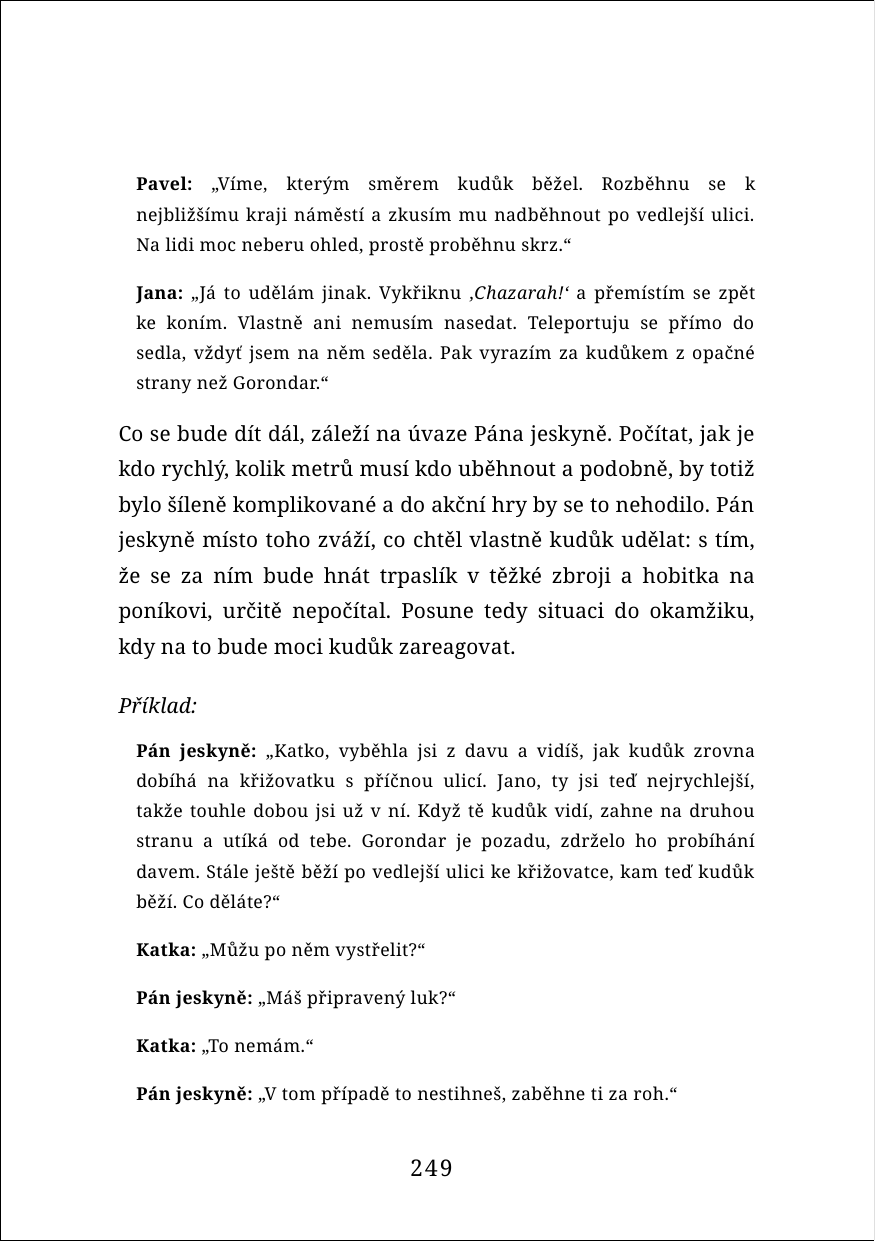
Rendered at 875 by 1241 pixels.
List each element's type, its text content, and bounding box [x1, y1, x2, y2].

text Jana: „Já to udělám jinak. Vykřiknu ‚Chazarah!‘ a přemístím se zpět ke koním. Vlastně ani nemusím nasedat. Teleportuju se přímo do sedla, vždyť jsem na něm seděla. Pak vyrazím za kudůkem z opačné strany než Gorondar.“ [136, 280, 756, 395]
text Pavel: „Víme, kterým směrem kudůk běžel. Rozběhnu se k nejbližšímu kraji náměstí a zkusím mu nadběhnout po vedlejší ulici. Na lidi moc neberu ohled, prostě proběhnu skrz.“ [136, 172, 756, 256]
text Příklad: [118, 691, 756, 719]
text Pán jeskyně: „Katko, vyběhla jsi z davu a vidíš, jak kudůk zrovna dobíhá na křižovatku s příčnou ulicí. Jano, ty jsi teď nejrychlejší, takže touhle dobou jsi už v ní. Když tě kudůk vidí, zahne na druhou stranu a utíká od tebe. Gorondar je pozadu, zdrželo ho probíhání davem. Stále ještě běží po vedlejší ulici ke křižovatce, kam teď kudůk běží. Co děláte?“ [136, 738, 756, 913]
text Katka: „Můžu po něm vystřelit?“ [136, 937, 756, 961]
text Pán jeskyně: „Máš připravený luk?“ [136, 985, 756, 1009]
text Katka: „To nemám.“ [136, 1033, 756, 1057]
text Co se bude dít dál, záleží na úvaze Pána jeskyně. Počítat, jak je kdo rychlý, kolik metrů musí kdo uběhnout a podobně, by totiž bylo šíleně komplikované a do akční hry by se to nehodilo. Pán jeskyně místo toho zváží, co chtěl vlastně kudůk udělat: s tím, že se za ním bude hnát trpaslík v těžké zbroji a hobitka na poníkovi, určitě nepočítal. Posune tedy situaci do okamžiku, kdy na to bude moci kudůk zareagovat. [118, 419, 756, 660]
text Pán jeskyně: „V tom případě to nestihneš, zaběhne ti za roh.“ [136, 1081, 756, 1105]
